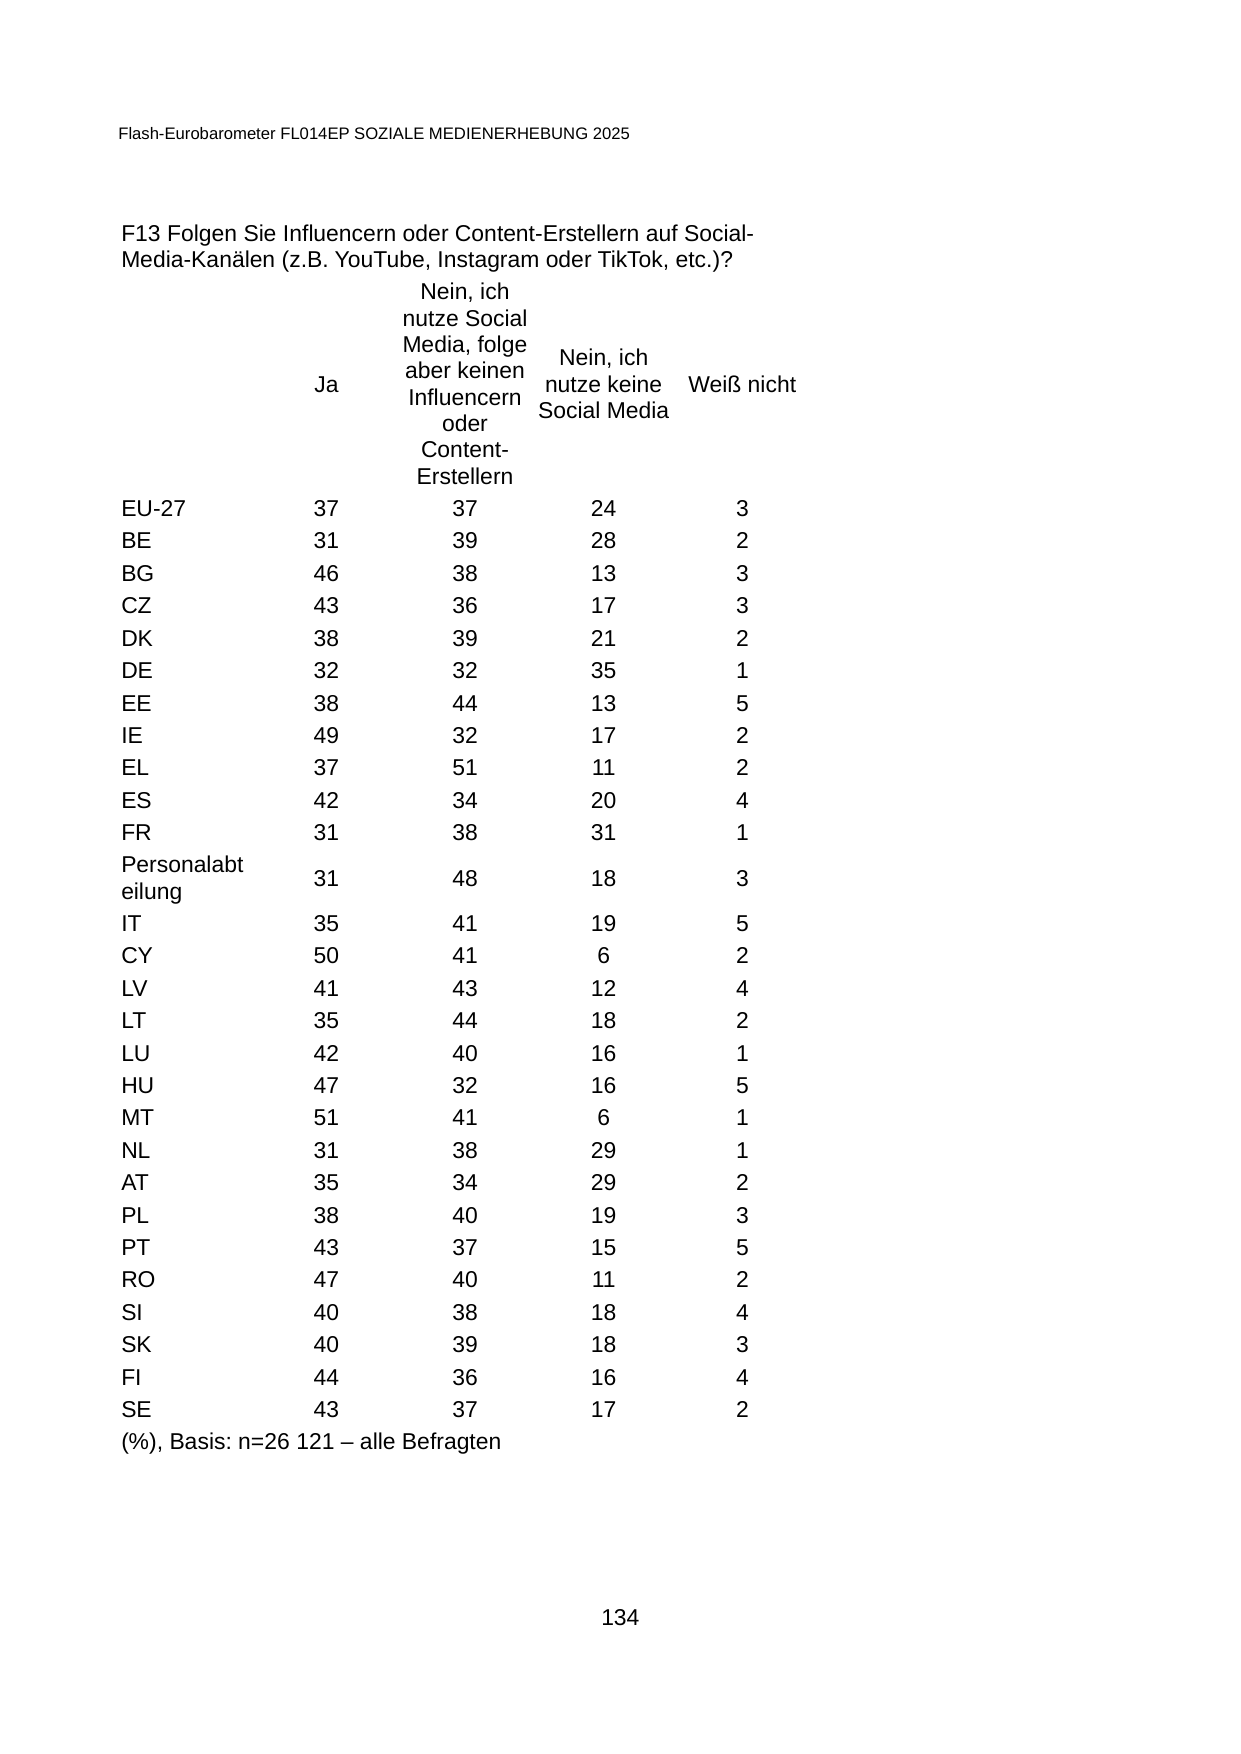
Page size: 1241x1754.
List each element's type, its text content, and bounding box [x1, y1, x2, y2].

table_cell 18 [534, 849, 673, 907]
table_cell 4 [673, 784, 811, 816]
table_cell 5 [673, 686, 811, 719]
table_cell 32 [395, 654, 534, 686]
table_cell 17 [534, 589, 673, 622]
table_cell 28 [534, 525, 673, 557]
table_cell 1 [673, 1037, 811, 1069]
table_cell 36 [395, 1361, 534, 1393]
table_cell 38 [395, 1134, 534, 1166]
table_cell Ja [257, 275, 395, 492]
table_cell 19 [534, 907, 673, 939]
table_cell 6 [534, 1101, 673, 1134]
table_cell LU [118, 1037, 257, 1069]
table_cell 41 [395, 939, 534, 972]
table_cell 29 [534, 1166, 673, 1198]
table_cell 2 [673, 1166, 811, 1198]
table_cell 13 [534, 557, 673, 589]
table_cell 40 [395, 1263, 534, 1296]
table_cell IT [118, 907, 257, 939]
table_cell FI [118, 1361, 257, 1393]
table_cell NL [118, 1134, 257, 1166]
table_cell IE [118, 719, 257, 751]
table_cell 24 [534, 492, 673, 524]
table_cell PT [118, 1231, 257, 1263]
table_cell 4 [673, 972, 811, 1004]
table_cell 41 [395, 907, 534, 939]
table_cell SK [118, 1328, 257, 1361]
table_cell 40 [395, 1199, 534, 1231]
table_cell 20 [534, 784, 673, 816]
table_cell EL [118, 751, 257, 784]
table_cell 31 [257, 525, 395, 557]
table_cell 38 [257, 1199, 395, 1231]
table_cell 15 [534, 1231, 673, 1263]
table_cell 47 [257, 1263, 395, 1296]
table_cell 38 [395, 557, 534, 589]
table_cell 16 [534, 1361, 673, 1393]
table_cell 18 [534, 1296, 673, 1328]
table_cell 39 [395, 1328, 534, 1361]
table_cell 1 [673, 816, 811, 848]
table_cell 38 [257, 686, 395, 719]
table_cell 11 [534, 1263, 673, 1296]
table_cell 35 [534, 654, 673, 686]
table_cell FR [118, 816, 257, 848]
table_cell 40 [395, 1037, 534, 1069]
table_cell 2 [673, 1004, 811, 1037]
table_cell 31 [257, 816, 395, 848]
table_cell 34 [395, 1166, 534, 1198]
table_cell (%), Basis: n=26 121 – alle Befragten [118, 1425, 811, 1458]
table_cell BE [118, 525, 257, 557]
table_cell 37 [395, 1231, 534, 1263]
table_cell 1 [673, 1101, 811, 1134]
table_cell 12 [534, 972, 673, 1004]
table_cell 2 [673, 939, 811, 972]
table_cell 47 [257, 1069, 395, 1101]
table_cell 32 [257, 654, 395, 686]
table_cell 11 [534, 751, 673, 784]
table_cell 40 [257, 1328, 395, 1361]
table_cell 39 [395, 622, 534, 654]
table_cell 3 [673, 492, 811, 524]
table_cell 37 [257, 492, 395, 524]
table_cell 4 [673, 1361, 811, 1393]
table_cell 3 [673, 557, 811, 589]
table_cell 29 [534, 1134, 673, 1166]
table_cell 37 [395, 1393, 534, 1425]
table_cell 44 [257, 1361, 395, 1393]
table_cell Nein, ich nutze keine Social Media [534, 275, 673, 492]
table_cell 51 [395, 751, 534, 784]
table_cell Personalabteilung [118, 849, 257, 907]
table_cell 32 [395, 1069, 534, 1101]
table_cell 5 [673, 907, 811, 939]
table_cell 16 [534, 1069, 673, 1101]
table_cell 3 [673, 1328, 811, 1361]
table_cell 1 [673, 654, 811, 686]
table_cell 41 [395, 1101, 534, 1134]
table_cell 2 [673, 719, 811, 751]
table_cell AT [118, 1166, 257, 1198]
table_cell 36 [395, 589, 534, 622]
table_cell 50 [257, 939, 395, 972]
table_cell 6 [534, 939, 673, 972]
table_cell LV [118, 972, 257, 1004]
table_cell CY [118, 939, 257, 972]
table_cell 43 [395, 972, 534, 1004]
table_cell ES [118, 784, 257, 816]
table_cell 19 [534, 1199, 673, 1231]
table_cell PL [118, 1199, 257, 1231]
table_cell 31 [257, 849, 395, 907]
table_cell 17 [534, 719, 673, 751]
table_cell 13 [534, 686, 673, 719]
table_cell 2 [673, 1393, 811, 1425]
table_cell 5 [673, 1231, 811, 1263]
table_cell 18 [534, 1328, 673, 1361]
table_cell 37 [257, 751, 395, 784]
table_cell 31 [257, 1134, 395, 1166]
table_cell 43 [257, 1231, 395, 1263]
table_cell 38 [395, 816, 534, 848]
table_cell 2 [673, 525, 811, 557]
table_cell 35 [257, 907, 395, 939]
table_cell 38 [395, 1296, 534, 1328]
table_cell CZ [118, 589, 257, 622]
table_cell 46 [257, 557, 395, 589]
table_cell 2 [673, 1263, 811, 1296]
table_cell 41 [257, 972, 395, 1004]
table_cell EE [118, 686, 257, 719]
table_cell 21 [534, 622, 673, 654]
table_cell 35 [257, 1004, 395, 1037]
table_cell 16 [534, 1037, 673, 1069]
table_cell 40 [257, 1296, 395, 1328]
table_cell 43 [257, 1393, 395, 1425]
table_cell 48 [395, 849, 534, 907]
table_cell 2 [673, 622, 811, 654]
table_cell 44 [395, 1004, 534, 1037]
table_cell 44 [395, 686, 534, 719]
table_cell 51 [257, 1101, 395, 1134]
table_cell 35 [257, 1166, 395, 1198]
table_cell 39 [395, 525, 534, 557]
table_cell MT [118, 1101, 257, 1134]
table_cell 2 [673, 751, 811, 784]
table_cell SE [118, 1393, 257, 1425]
table_cell 42 [257, 1037, 395, 1069]
table_cell 38 [257, 622, 395, 654]
table_cell HU [118, 1069, 257, 1101]
table_cell 3 [673, 849, 811, 907]
table_cell 1 [673, 1134, 811, 1166]
table_cell LT [118, 1004, 257, 1037]
table_cell DE [118, 654, 257, 686]
table_cell 34 [395, 784, 534, 816]
table_cell 43 [257, 589, 395, 622]
table_cell [118, 275, 257, 492]
table_cell 5 [673, 1069, 811, 1101]
table_cell 31 [534, 816, 673, 848]
table_cell RO [118, 1263, 257, 1296]
table_cell BG [118, 557, 257, 589]
table_cell 4 [673, 1296, 811, 1328]
table_cell 3 [673, 589, 811, 622]
table_cell 17 [534, 1393, 673, 1425]
table_cell 49 [257, 719, 395, 751]
table_cell 37 [395, 492, 534, 524]
table_cell 18 [534, 1004, 673, 1037]
table_cell DK [118, 622, 257, 654]
table_cell 42 [257, 784, 395, 816]
table_cell 3 [673, 1199, 811, 1231]
table_cell 32 [395, 719, 534, 751]
table_header F13 Folgen Sie Influencern oder Content-Erstellern auf Social-Media-Kanälen (z.B. YouTube, Instagram oder TikTok, etc.)? [118, 217, 811, 275]
table_cell Weiß nicht [673, 275, 811, 492]
table_cell Nein, ich nutze Social Media, folge aber keinen Influencern oder Content-Erstellern [395, 275, 534, 492]
table_cell EU-27 [118, 492, 257, 524]
table_cell SI [118, 1296, 257, 1328]
